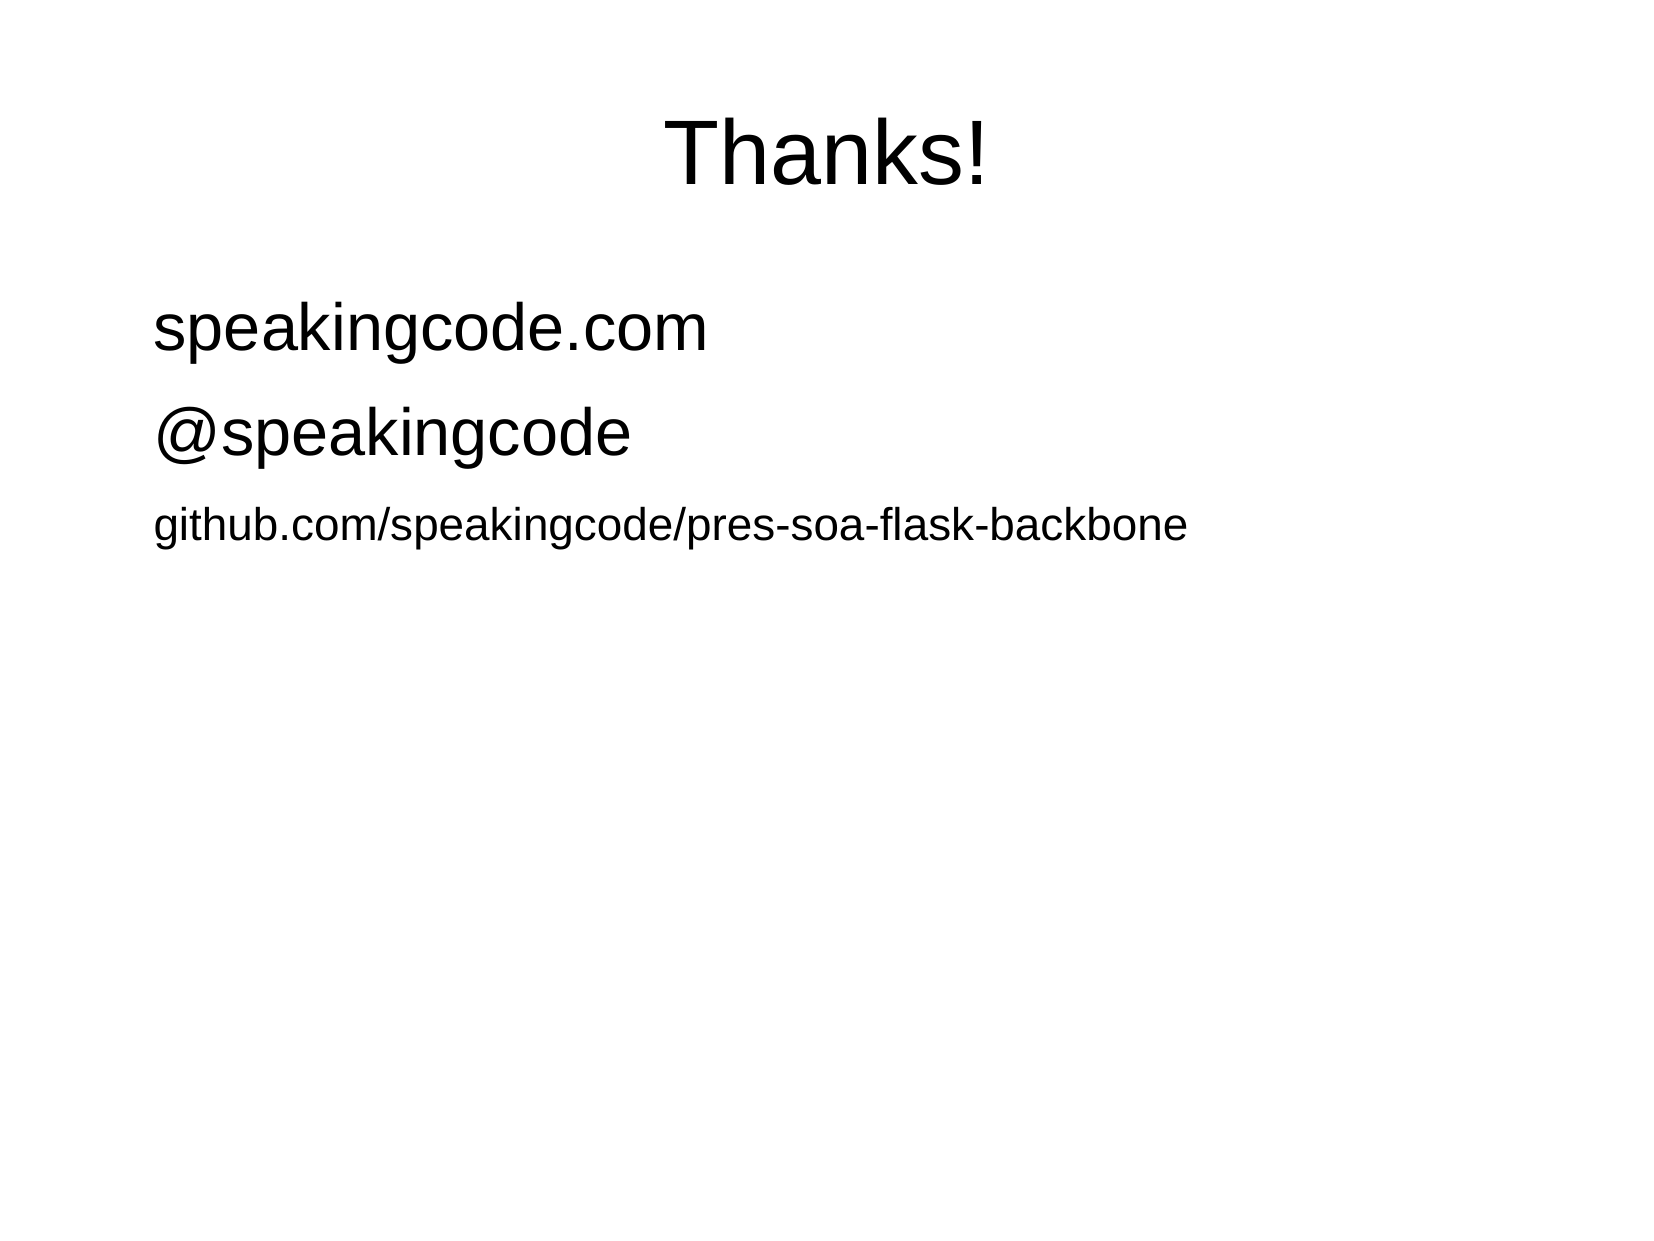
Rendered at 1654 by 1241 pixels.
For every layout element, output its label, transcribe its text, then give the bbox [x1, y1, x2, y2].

list speakingcode.com @speakingcode github.com/speakingcode/pres-soa-flask-backbone [82, 290, 1538, 1010]
title Thanks! [82, 49, 1571, 257]
